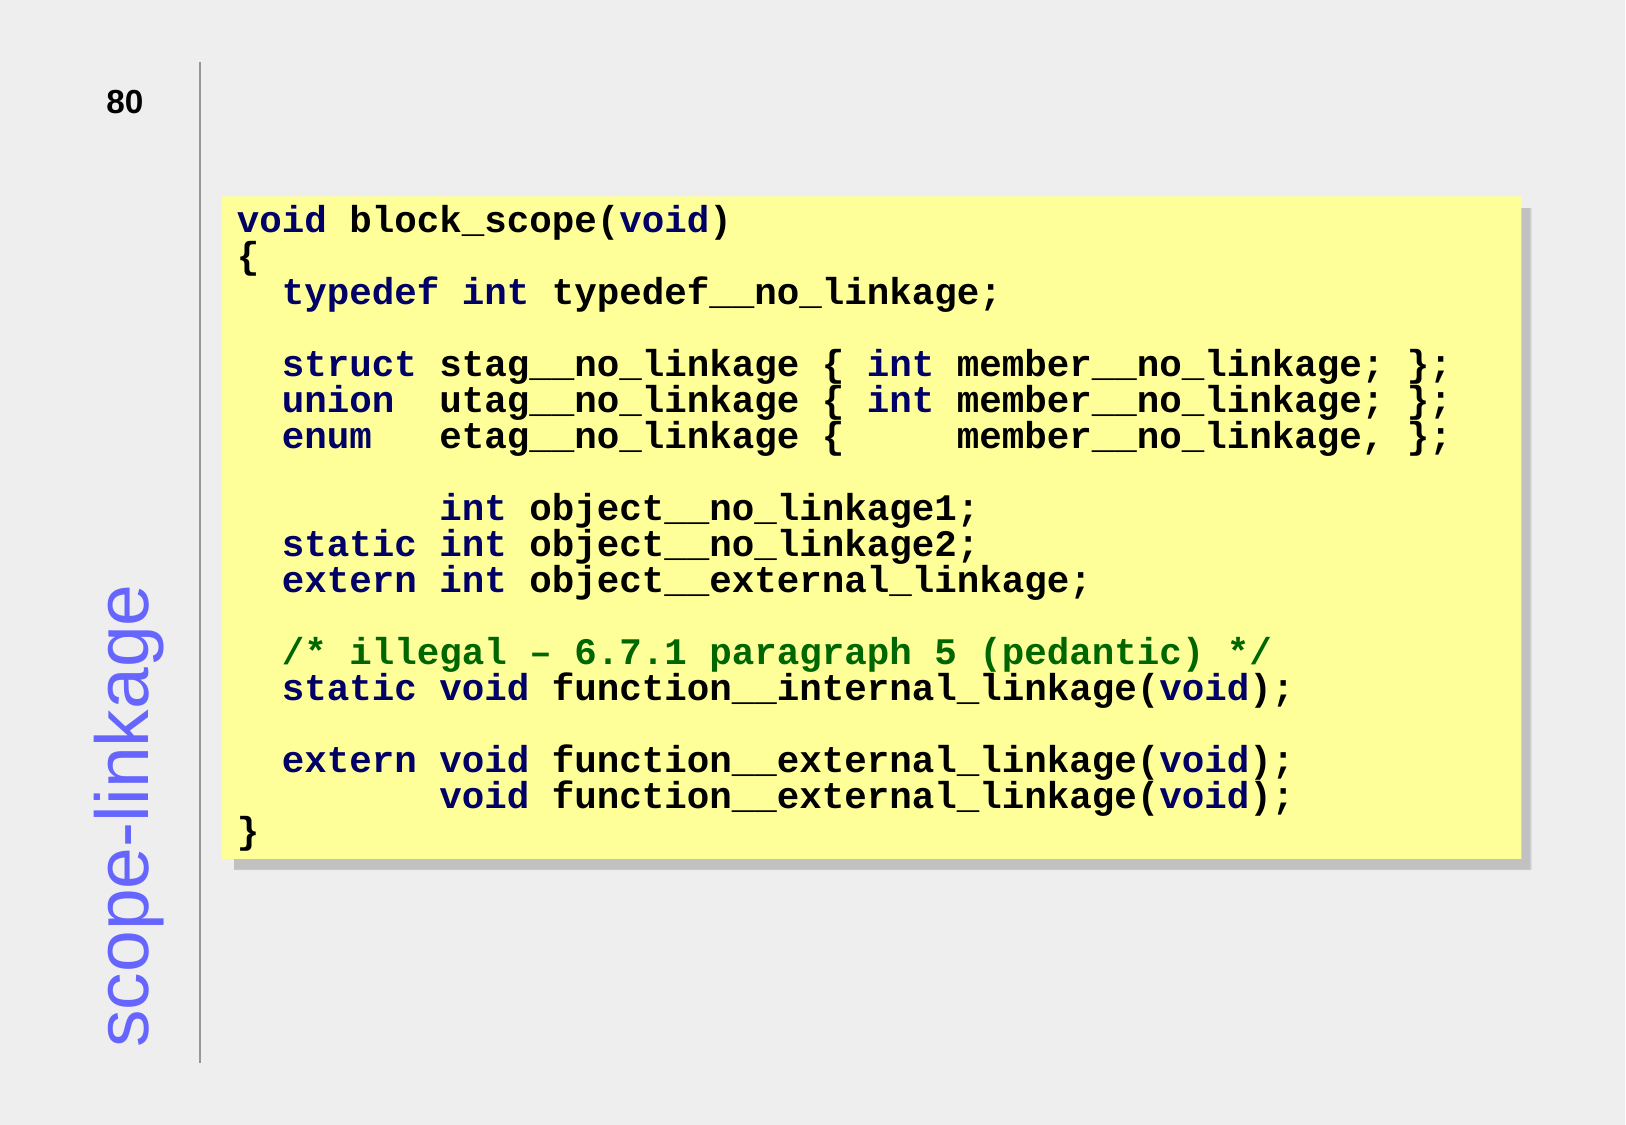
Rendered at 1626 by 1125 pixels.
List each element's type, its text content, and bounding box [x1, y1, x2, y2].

title scope-linkage [50, 187, 188, 1063]
text_box void block_scope(void) { typedef int typedef__no_linkage; struct stag__no_linkage { int member__no_linkage; }; union utag__no_linkage { int member__no_linkage; }; enum etag__no_linkage { member__no_linkage, }; int object__no_linkage1; static int object__no_linkage2; extern int object__external_linkage; /* illegal – 6.7.1 paragraph 5 (pedantic) */ static void function__internal_linkage(void); extern void function__external_linkage(void); void function__external_linkage(void); } [221, 196, 1522, 859]
